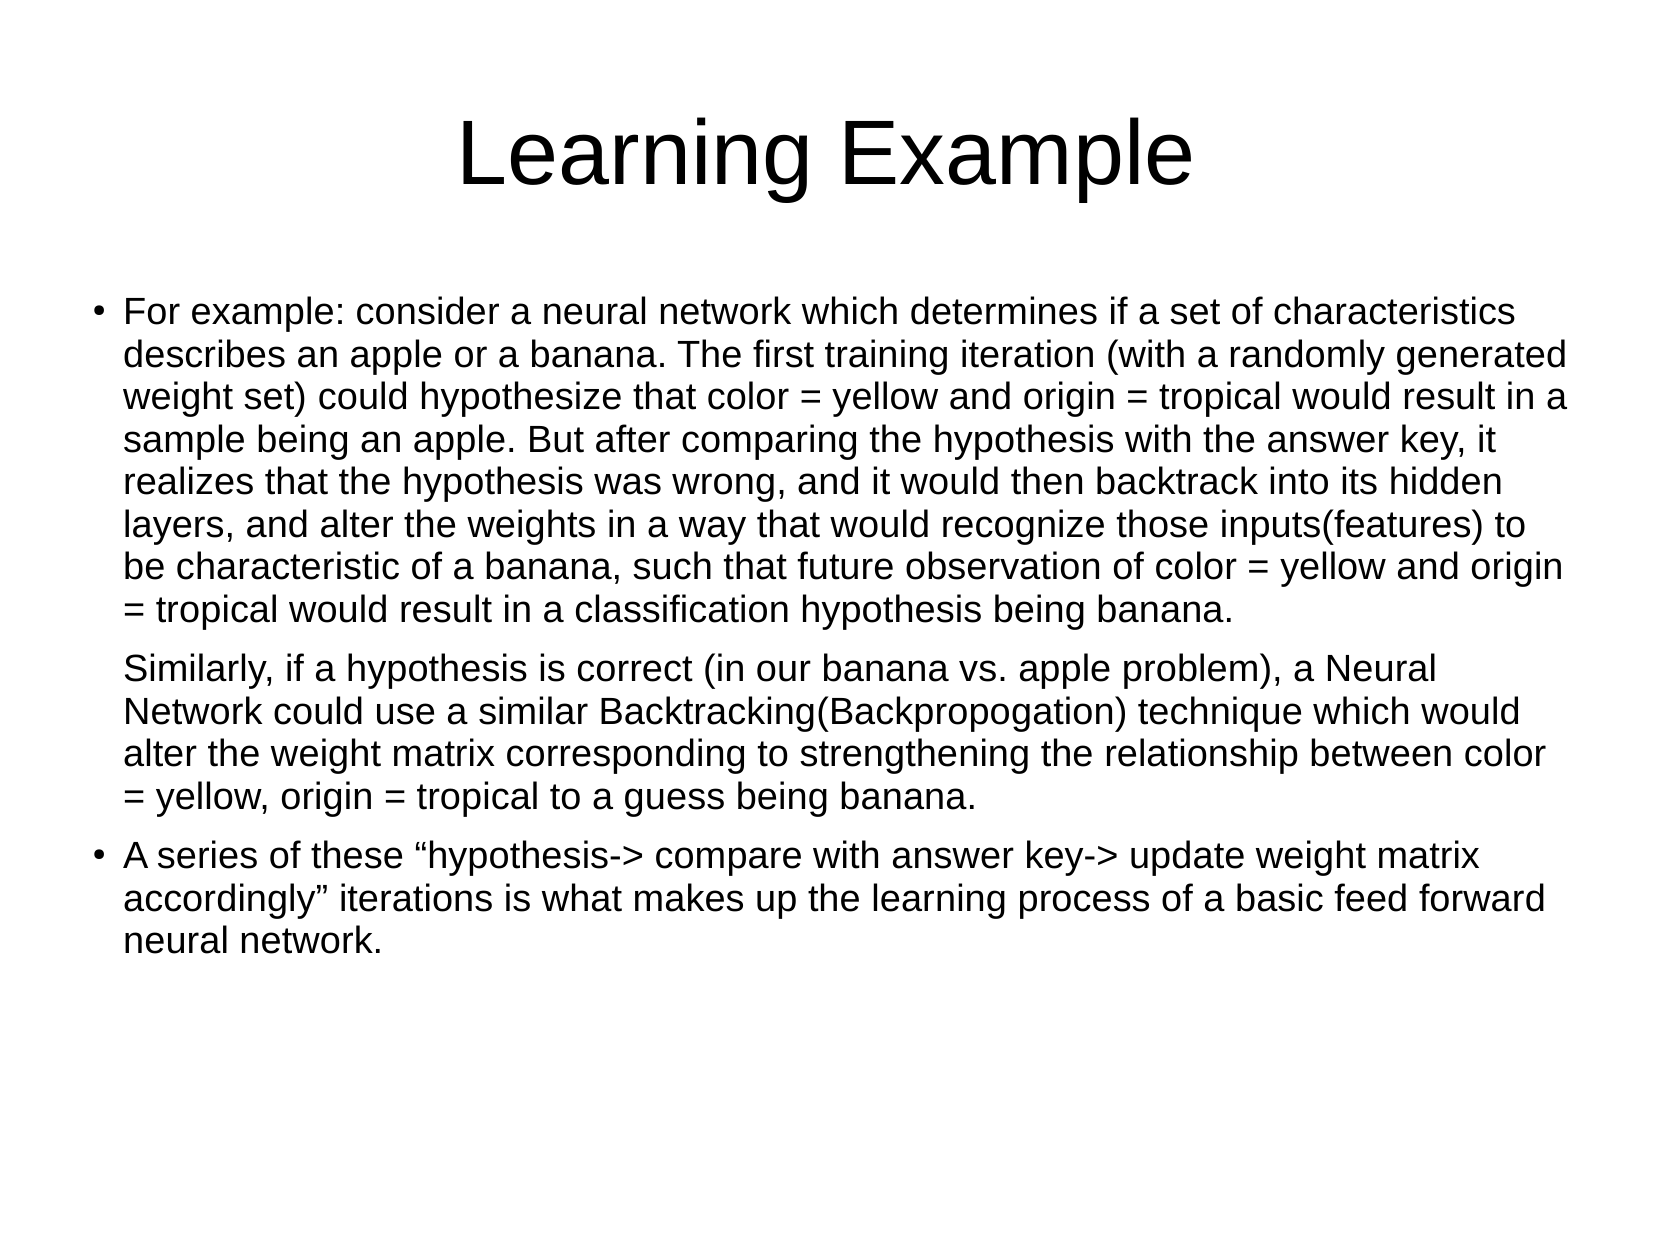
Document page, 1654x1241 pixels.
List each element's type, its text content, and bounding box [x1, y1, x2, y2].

list For example: consider a neural network which determines if a set of characteristics describes an apple or a banana. The first training iteration (with a randomly generated weight set) could hypothesize that color = yellow and origin = tropical would result in a sample being an apple. But after comparing the hypothesis with the answer key, it realizes that the hypothesis was wrong, and it would then backtrack into its hidden layers, and alter the weights in a way that would recognize those inputs(features) to be characteristic of a banana, such that future observation of color = yellow and origin = tropical would result in a classification hypothesis being banana. Similarly, if a hypothesis is correct (in our banana vs. apple problem), a Neural Network could use a similar Backtracking(Backpropogation) technique which would alter the weight matrix corresponding to strengthening the relationship between color = yellow, origin = tropical to a guess being banana. A series of these “hypothesis-> compare with answer key-> update weight matrix accordingly” iterations is what makes up the learning process of a basic feed forward neural network. [82, 290, 1571, 1010]
title Learning Example [82, 49, 1571, 257]
